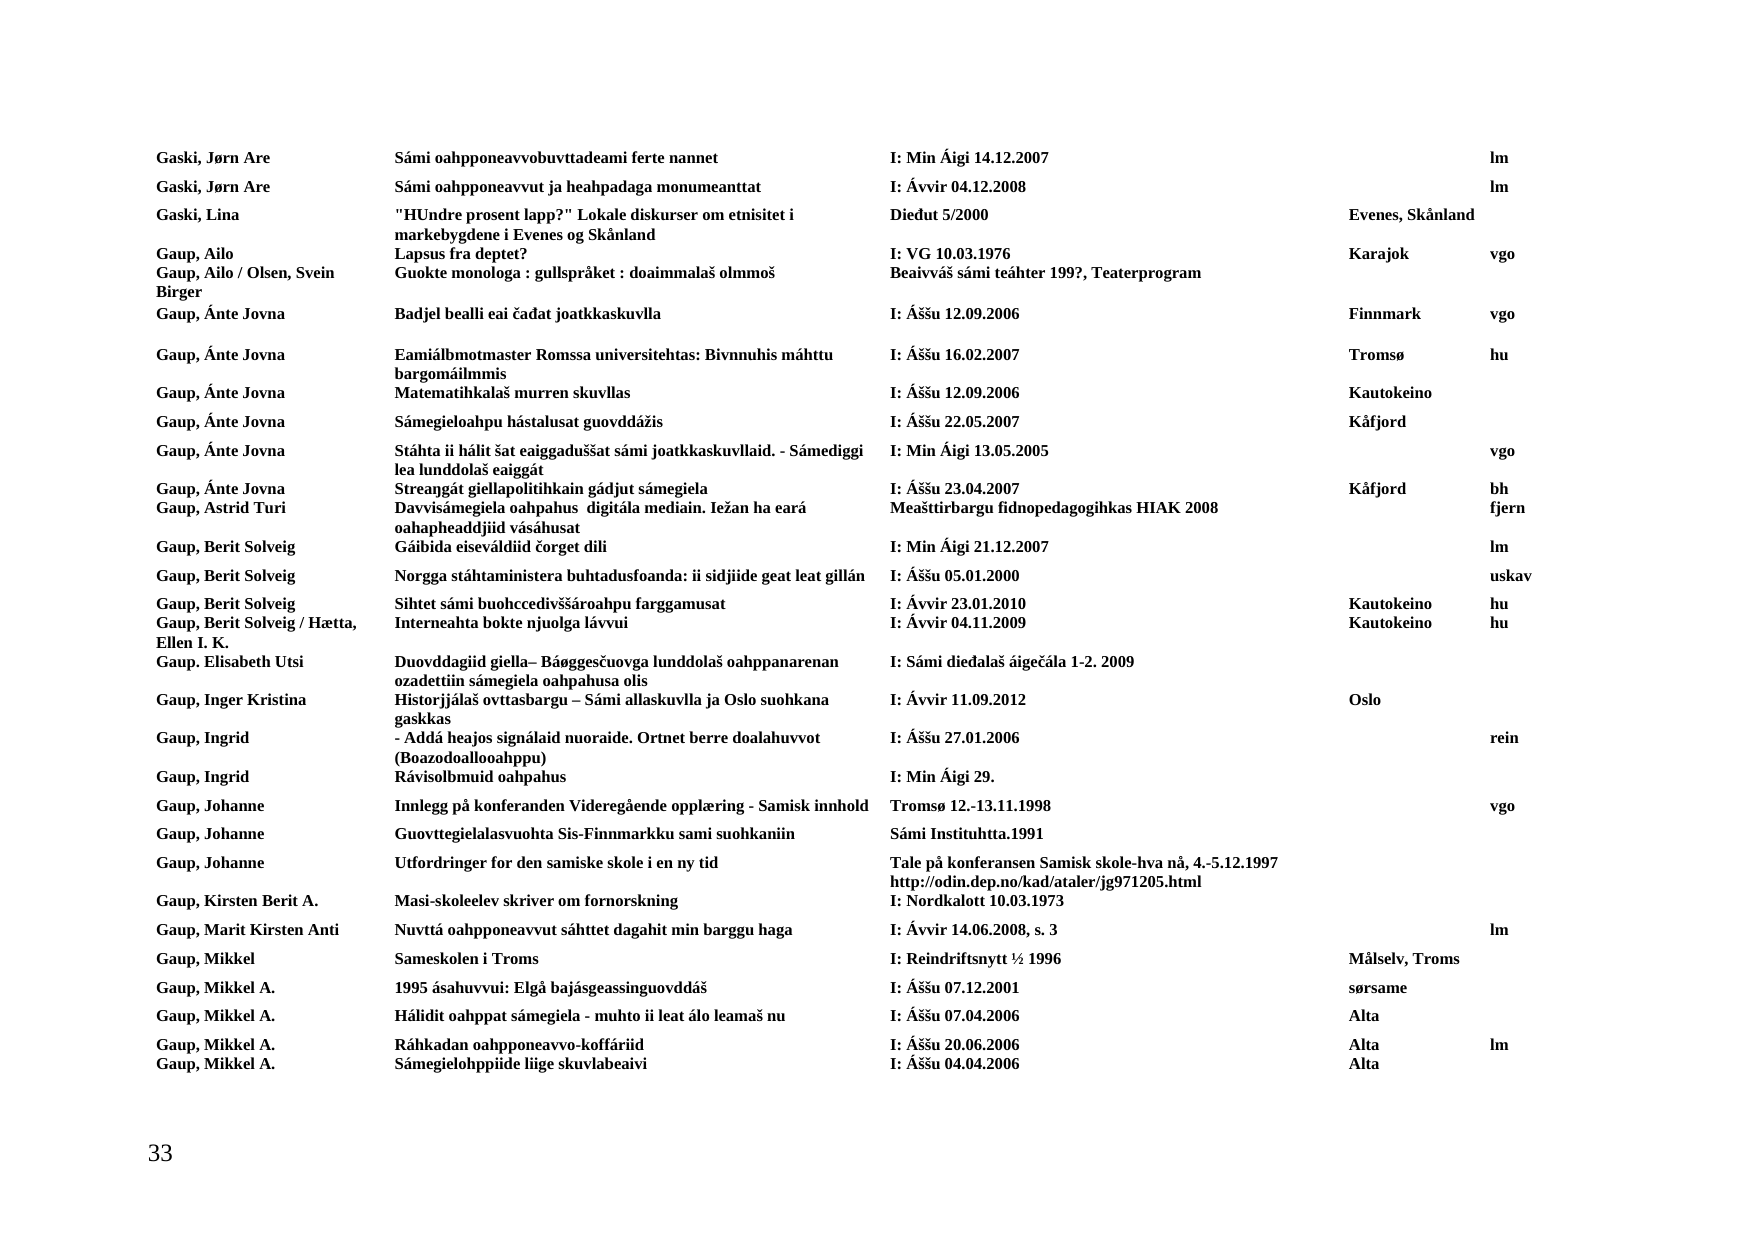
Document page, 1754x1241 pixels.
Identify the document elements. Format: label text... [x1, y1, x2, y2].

table_cell Gáibida eiseváldiid čorget dili [387, 537, 883, 565]
table_cell Gaski, Lina [149, 205, 387, 243]
table_cell Davvisámegiela oahpahus digitála mediain. Iežan ha eará oahapheaddjiid vásáhusat [387, 498, 883, 537]
table_cell Gaup, Ánte Jovna [149, 304, 387, 345]
table_cell Alta [1341, 1006, 1482, 1035]
table_cell Gaup, Kirsten Berit A. [149, 891, 387, 920]
table_cell [1341, 148, 1482, 176]
table_cell uskav [1483, 565, 1605, 594]
table_cell Gaup, Berit Solveig [149, 565, 387, 594]
table_cell [1483, 949, 1605, 977]
table_cell Finnmark [1341, 304, 1482, 345]
table_cell Gaup, Inger Kristina [149, 690, 387, 728]
table_cell I: Min Áigi 29. [883, 767, 1341, 795]
table_cell Gaski, Jørn Are [149, 176, 387, 205]
table_cell I: Áššu 07.12.2001 [883, 978, 1341, 1006]
table_cell Alta [1341, 1035, 1482, 1054]
table_cell I: Min Áigi 13.05.2005 [883, 441, 1341, 479]
table_cell Sámi oahpponeavvobuvttadeami ferte nannet [387, 148, 883, 176]
table_cell Norgga stáhtaministera buhtadusfoanda: ii sidjiide geat leat gillán [387, 565, 883, 594]
table_cell [1341, 498, 1482, 537]
table_cell Sámi Instituhtta.1991 [883, 824, 1341, 853]
table_cell Gaup, Johanne [149, 853, 387, 891]
table_cell Gaski, Jørn Are [149, 148, 387, 176]
table_cell Kautokeino [1341, 594, 1482, 613]
table_cell I: Áššu 12.09.2006 [883, 304, 1341, 345]
table_cell I: Áššu 27.01.2006 [883, 728, 1341, 767]
table_cell [1483, 891, 1605, 920]
table_cell lm [1483, 148, 1605, 176]
table_cell Sámegieloahpu hástalusat guovddážis [387, 412, 883, 441]
table_cell Sámegielohppiide liige skuvlabeaivi [387, 1054, 883, 1083]
table_cell Ráhkadan oahpponeavvo-koffáriid [387, 1035, 883, 1054]
table_cell [1341, 853, 1482, 891]
table_cell Duovddagiid giella– Báøggesčuovga lunddolaš oahppanarenan ozadettiin sámegiela oahpahusa olis [387, 652, 883, 690]
table_cell [1341, 767, 1482, 795]
table_cell Gaup, Mikkel A. [149, 1054, 387, 1083]
table_cell I: Min Áigi 21.12.2007 [883, 537, 1341, 565]
table_cell Guovttegielalasvuohta Sis-Finnmarkku sami suohkaniin [387, 824, 883, 853]
table_cell [1341, 728, 1482, 767]
table_cell Tale på konferansen Samisk skole-hva nå, 4.-5.12.1997 http://odin.dep.no/kad/ataler/jg971205.html [883, 853, 1341, 891]
table_cell Karajok [1341, 244, 1482, 263]
table_cell [1483, 767, 1605, 795]
table_cell I: Ávvir 11.09.2012 [883, 690, 1341, 728]
table_cell Tromsø [1341, 345, 1482, 383]
table_cell [1341, 824, 1482, 853]
table_cell I: Áššu 12.09.2006 [883, 383, 1341, 412]
table_cell vgo [1483, 244, 1605, 263]
table_cell Gaup, Johanne [149, 795, 387, 824]
table_cell Rávisolbmuid oahpahus [387, 767, 883, 795]
table_cell [1483, 1054, 1605, 1083]
table_cell Gaup, Mikkel [149, 949, 387, 977]
table_cell [1483, 853, 1605, 891]
table_cell I: Min Áigi 14.12.2007 [883, 148, 1341, 176]
table_cell Oslo [1341, 690, 1482, 728]
table_cell I: Ávvir 04.11.2009 [883, 613, 1341, 652]
table_cell vgo [1483, 304, 1605, 345]
table_cell Gaup, Ailo [149, 244, 387, 263]
table_cell Gaup, Ánte Jovna [149, 345, 387, 383]
table_cell sørsame [1341, 978, 1482, 1006]
table_cell Masi-skoleelev skriver om fornorskning [387, 891, 883, 920]
table_cell [1483, 412, 1605, 441]
table_cell Gaup. Elisabeth Utsi [149, 652, 387, 690]
table_cell vgo [1483, 441, 1605, 479]
table_cell Historjjálaš ovttasbargu – Sámi allaskuvlla ja Oslo suohkana gaskkas [387, 690, 883, 728]
table_cell Gaup, Ingrid [149, 728, 387, 767]
table_cell Målselv, Troms [1341, 949, 1482, 977]
table_cell Dieđut 5/2000 [883, 205, 1341, 243]
table_cell Guokte monologa : gullspråket : doaimmalaš olmmoš [387, 263, 883, 304]
table_cell hu [1483, 613, 1605, 652]
table_cell [1483, 205, 1605, 243]
table_cell [1483, 824, 1605, 853]
table_cell [1483, 652, 1605, 690]
table_cell I: Áššu 04.04.2006 [883, 1054, 1341, 1083]
table_cell [1341, 537, 1482, 565]
table_cell Kåfjord [1341, 412, 1482, 441]
table_cell Evenes, Skånland [1341, 205, 1482, 243]
table_cell Gaup, Mikkel A. [149, 1006, 387, 1035]
table_cell Gaup, Ánte Jovna [149, 383, 387, 412]
table_cell I: Ávvir 14.06.2008, s. 3 [883, 920, 1341, 949]
table_cell - Addá heajos signálaid nuoraide. Ortnet berre doalahuvvot (Boazodoallooahppu) [387, 728, 883, 767]
table_cell Gaup, Berit Solveig [149, 537, 387, 565]
table_cell Lapsus fra deptet? [387, 244, 883, 263]
table_cell fjern [1483, 498, 1605, 537]
table_cell Utfordringer for den samiske skole i en ny tid [387, 853, 883, 891]
table_cell I: Ávvir 23.01.2010 [883, 594, 1341, 613]
table_cell [1483, 690, 1605, 728]
table_cell [1341, 565, 1482, 594]
table_cell lm [1483, 537, 1605, 565]
table_cell Interneahta bokte njuolga lávvui [387, 613, 883, 652]
table_cell Gaup, Ingrid [149, 767, 387, 795]
table_cell I: Nordkalott 10.03.1973 [883, 891, 1341, 920]
table_cell Eamiálbmotmaster Romssa universitehtas: Bivnnuhis máhttu bargomáilmmis [387, 345, 883, 383]
table_cell [1483, 383, 1605, 412]
table_cell Alta [1341, 1054, 1482, 1083]
table_cell Kautokeino [1341, 613, 1482, 652]
table_cell [1341, 891, 1482, 920]
table_cell [1341, 795, 1482, 824]
table_cell Hálidit oahppat sámegiela - muhto ii leat álo leamaš nu [387, 1006, 883, 1035]
table_cell bh [1483, 479, 1605, 498]
table_cell Sihtet sámi buohccedivššároahpu farggamusat [387, 594, 883, 613]
table_cell lm [1483, 176, 1605, 205]
table_cell I: Reindriftsnytt ½ 1996 [883, 949, 1341, 977]
table_cell Kåfjord [1341, 479, 1482, 498]
table_cell [1483, 263, 1605, 304]
table_cell Matematihkalaš murren skuvllas [387, 383, 883, 412]
table_cell I: Áššu 22.05.2007 [883, 412, 1341, 441]
table_cell [1341, 263, 1482, 304]
table_cell I: Áššu 05.01.2000 [883, 565, 1341, 594]
table_cell Gaup, Johanne [149, 824, 387, 853]
table_cell Gaup, Ánte Jovna [149, 479, 387, 498]
table_cell [1341, 441, 1482, 479]
table_cell Tromsø 12.-13.11.1998 [883, 795, 1341, 824]
table_cell lm [1483, 920, 1605, 949]
table_cell Gaup, Mikkel A. [149, 1035, 387, 1054]
table_cell [1483, 1006, 1605, 1035]
table_cell Badjel bealli eai čađat joatkkaskuvlla [387, 304, 883, 345]
table_cell Gaup, Berit Solveig / Hætta, Ellen I. K. [149, 613, 387, 652]
table_cell [1483, 978, 1605, 1006]
table_cell Streaŋgát giellapolitihkain gádjut sámegiela [387, 479, 883, 498]
table_cell Gaup, Ánte Jovna [149, 441, 387, 479]
table_cell 1995 ásahuvvui: Elgå bajásgeassinguovddáš [387, 978, 883, 1006]
table_cell rein [1483, 728, 1605, 767]
table_cell [1341, 176, 1482, 205]
table_cell I: Áššu 16.02.2007 [883, 345, 1341, 383]
table_cell vgo [1483, 795, 1605, 824]
table_cell Gaup, Ailo / Olsen, Svein Birger [149, 263, 387, 304]
table_cell Kautokeino [1341, 383, 1482, 412]
table_cell lm [1483, 1035, 1605, 1054]
table_cell I: Áššu 07.04.2006 [883, 1006, 1341, 1035]
table_cell I: VG 10.03.1976 [883, 244, 1341, 263]
table_cell Gaup, Marit Kirsten Anti [149, 920, 387, 949]
table_cell Stáhta ii hálit šat eaiggaduššat sámi joatkkaskuvllaid. - Sámediggi lea lunddolaš eaiggát [387, 441, 883, 479]
table_cell hu [1483, 594, 1605, 613]
table_cell Gaup, Astrid Turi [149, 498, 387, 537]
table_cell [1341, 920, 1482, 949]
table_cell I: Ávvir 04.12.2008 [883, 176, 1341, 205]
table_cell I: Áššu 23.04.2007 [883, 479, 1341, 498]
table_cell I: Sámi dieđalaš áigečála 1-2. 2009 [883, 652, 1341, 690]
table_cell "HUndre prosent lapp?" Lokale diskurser om etnisitet i markebygdene i Evenes og Skånland [387, 205, 883, 243]
table_cell Sámi oahpponeavvut ja heahpadaga monumeanttat [387, 176, 883, 205]
table_cell Gaup, Berit Solveig [149, 594, 387, 613]
table_cell [1341, 652, 1482, 690]
table_cell hu [1483, 345, 1605, 383]
table_cell Meašttirbargu fidnopedagogihkas HIAK 2008 [883, 498, 1341, 537]
table_cell I: Áššu 20.06.2006 [883, 1035, 1341, 1054]
table_cell Gaup, Mikkel A. [149, 978, 387, 1006]
table_cell Sameskolen i Troms [387, 949, 883, 977]
table_cell Gaup, Ánte Jovna [149, 412, 387, 441]
table_cell Beaivváš sámi teáhter 199?, Teaterprogram [883, 263, 1341, 304]
table_cell Innlegg på konferanden Videregående opplæring - Samisk innhold [387, 795, 883, 824]
table_cell Nuvttá oahpponeavvut sáhttet dagahit min barggu haga [387, 920, 883, 949]
